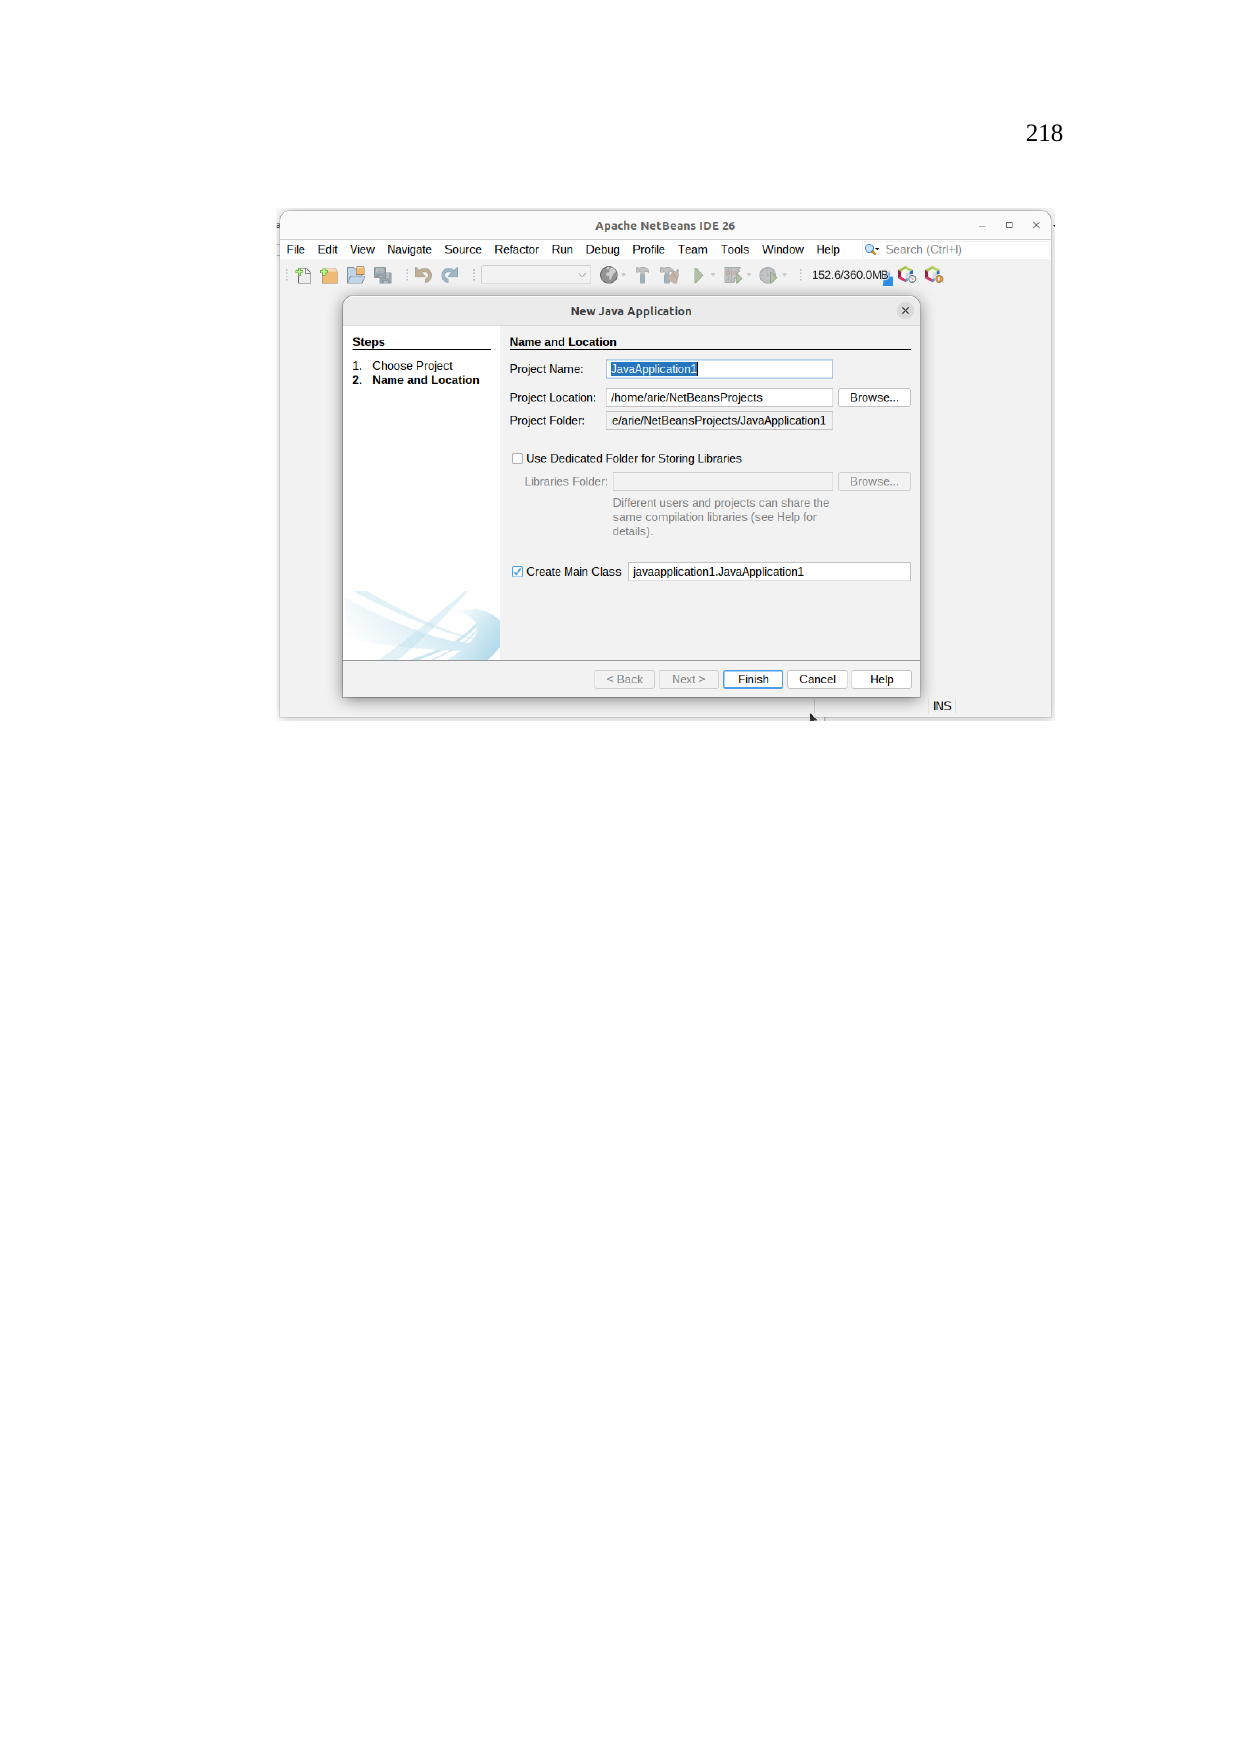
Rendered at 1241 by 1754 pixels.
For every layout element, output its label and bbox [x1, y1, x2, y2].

picture [276, 208, 1055, 721]
